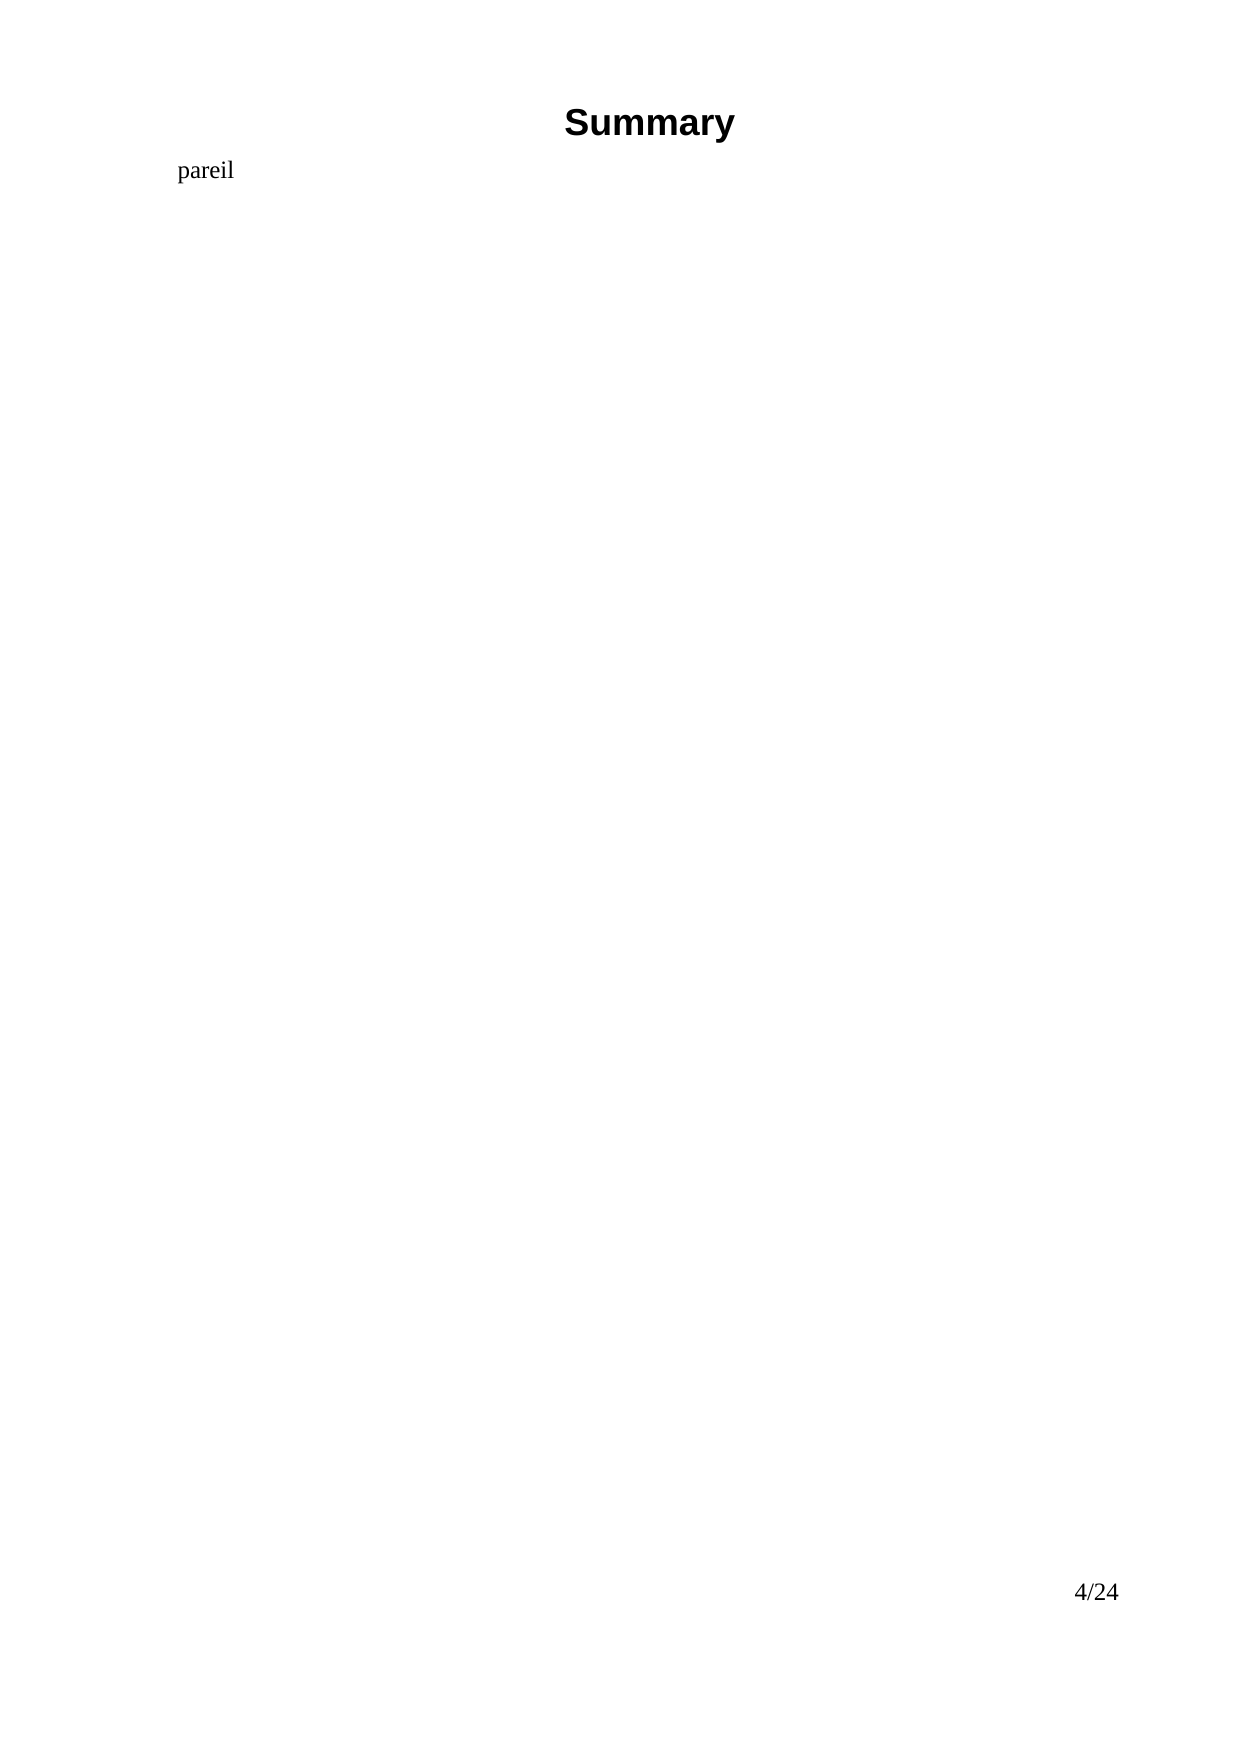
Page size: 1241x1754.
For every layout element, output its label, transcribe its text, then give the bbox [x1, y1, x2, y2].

text pareil [177, 156, 1122, 184]
subtitle Summary [177, 100, 1122, 143]
